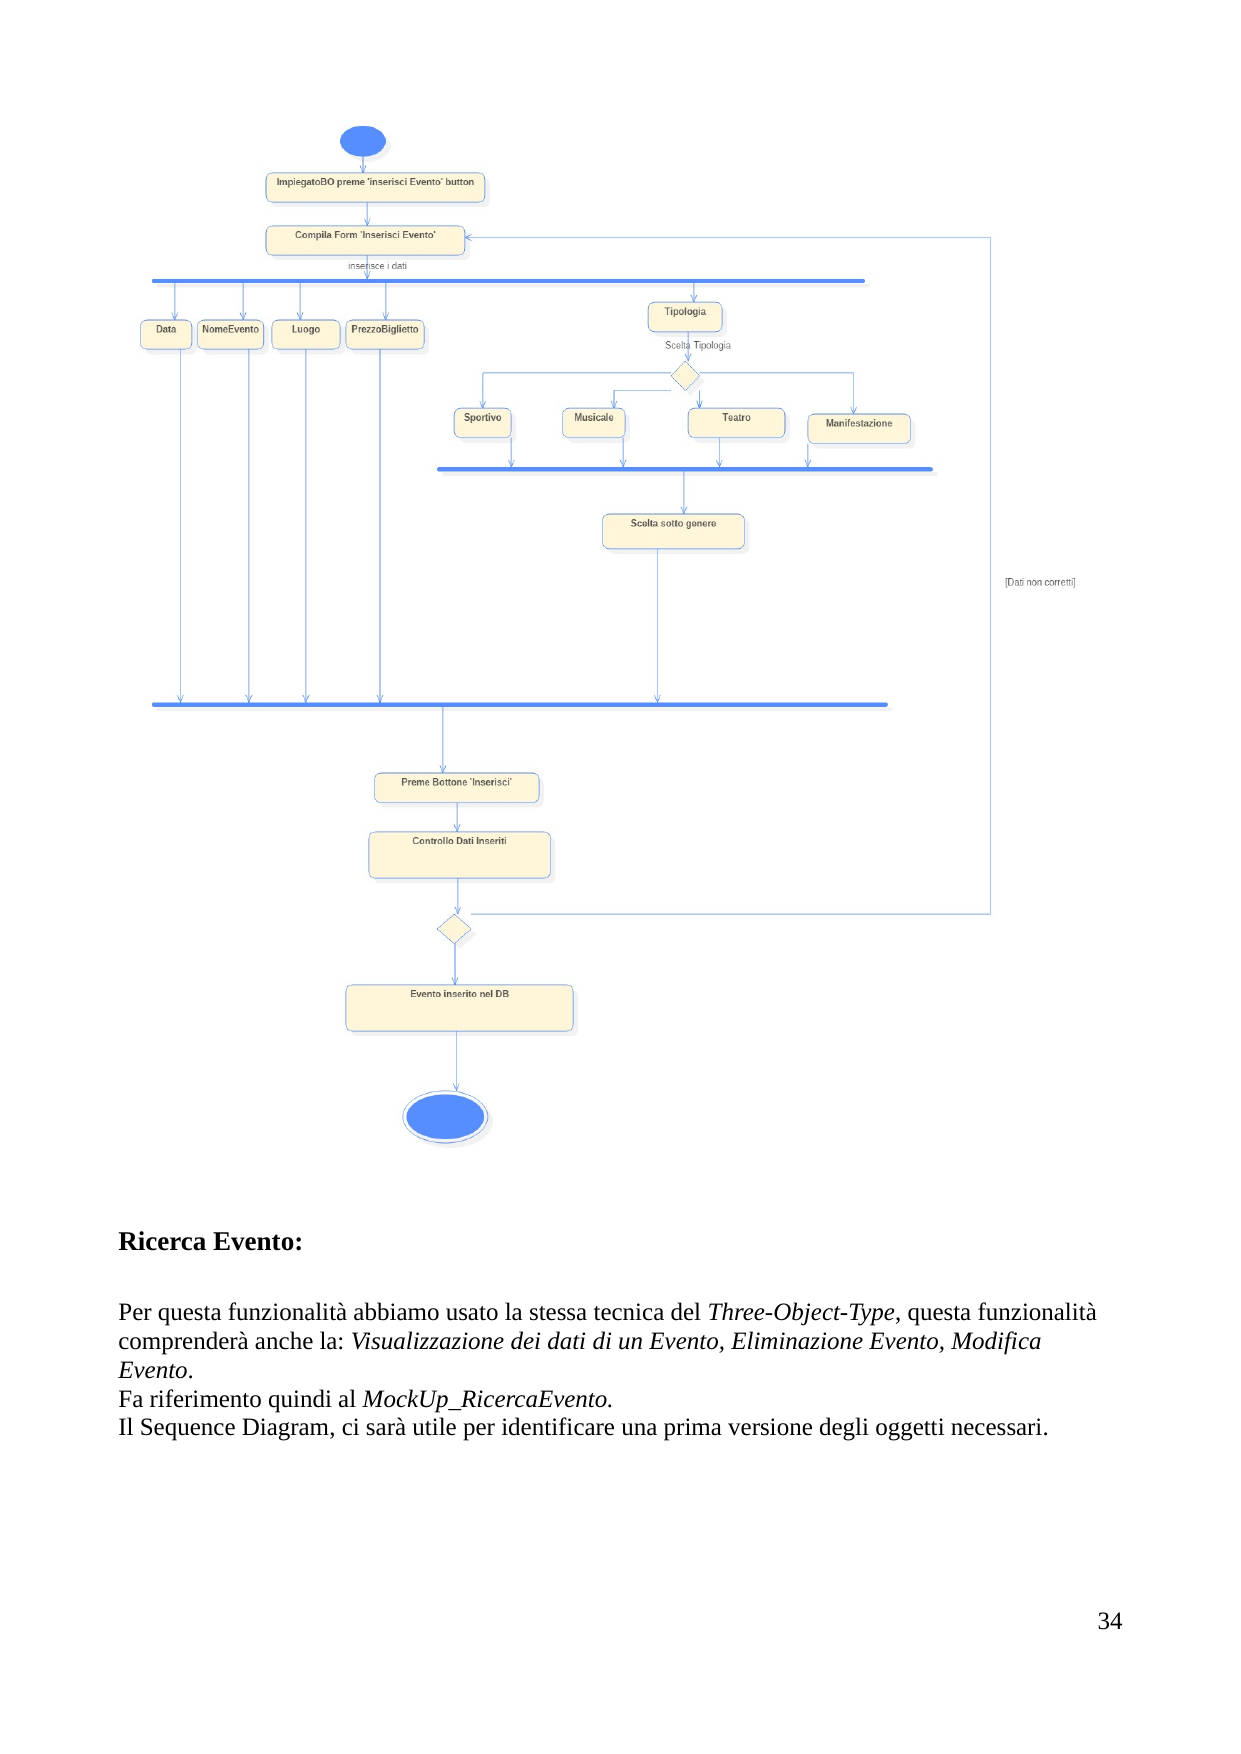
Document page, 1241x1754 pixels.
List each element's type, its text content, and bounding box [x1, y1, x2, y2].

text Il Sequence Diagram, ci sarà utile per identificare una prima versione degli oggetti necessari. [118, 1412, 1122, 1441]
text Per questa funzionalità abbiamo usato la stessa tecnica del Three-Object-Type, questa funzionalità comprenderà anche la: Visualizzazione dei dati di un Evento, Eliminazione Evento, Modifica Evento. [118, 1297, 1122, 1384]
subtitle Ricerca Evento: [118, 1225, 1122, 1256]
picture [133, 118, 1107, 1172]
text Fa riferimento quindi al MockUp_RicercaEvento. [118, 1384, 1122, 1412]
